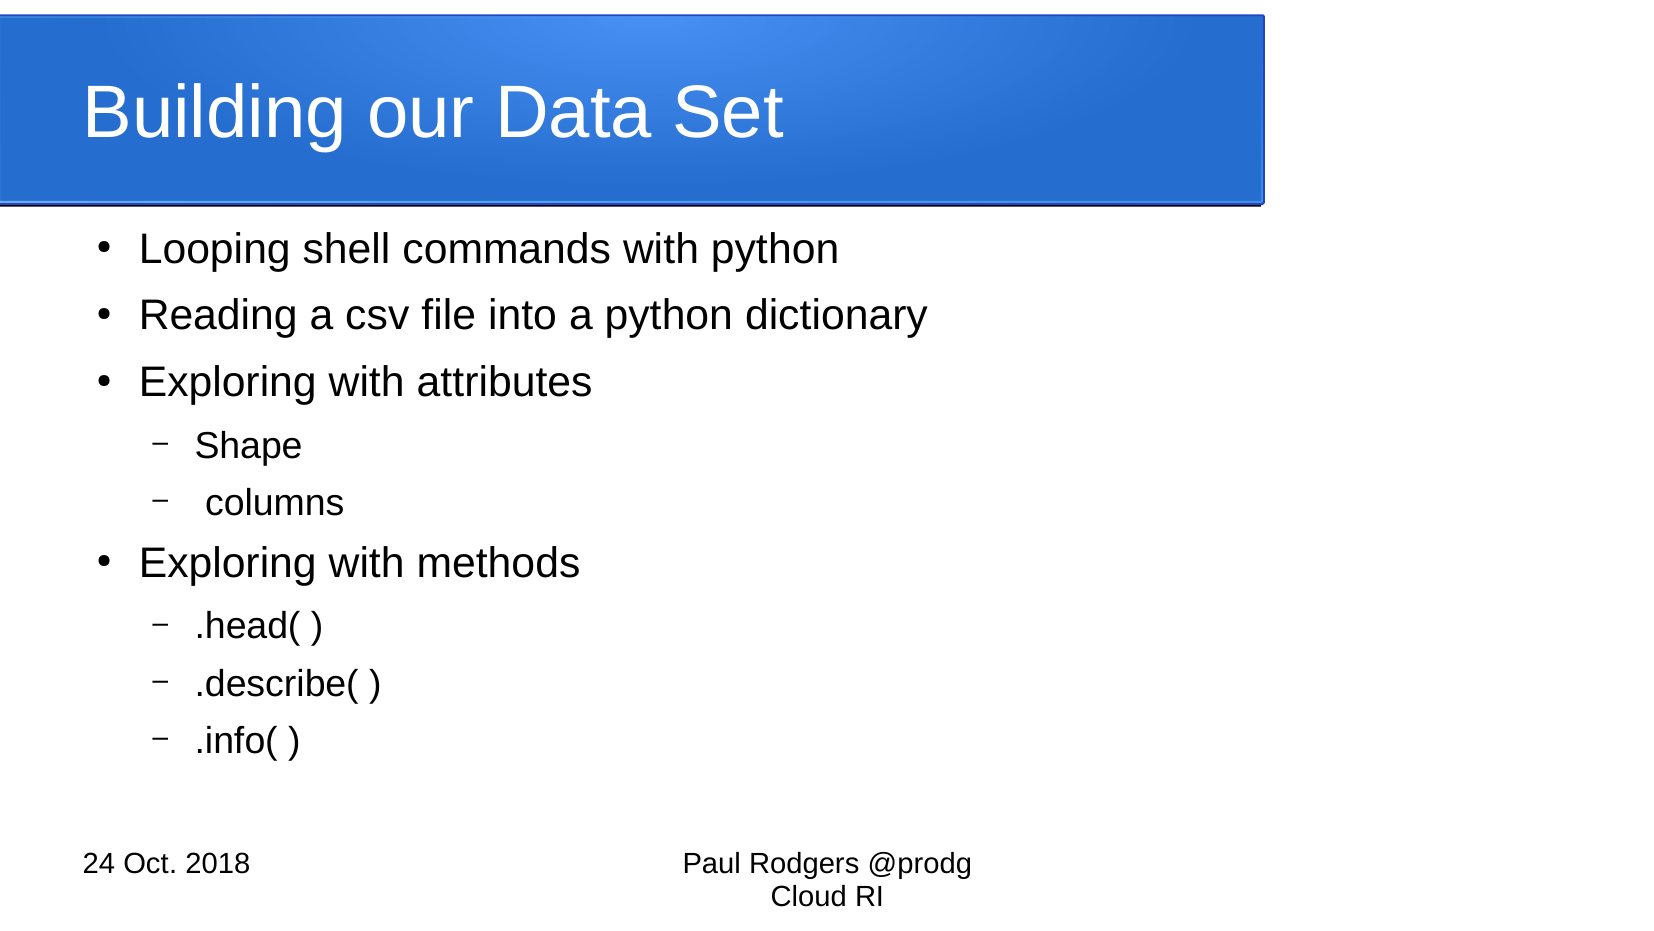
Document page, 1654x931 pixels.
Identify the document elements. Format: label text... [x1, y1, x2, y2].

title Building our Data Set [82, 35, 1235, 189]
list Looping shell commands with python Reading a csv file into a python dictionary Exploring with attributes Shape columns Exploring with methods .head( ) .describe( ) .info( ) [82, 224, 1571, 764]
